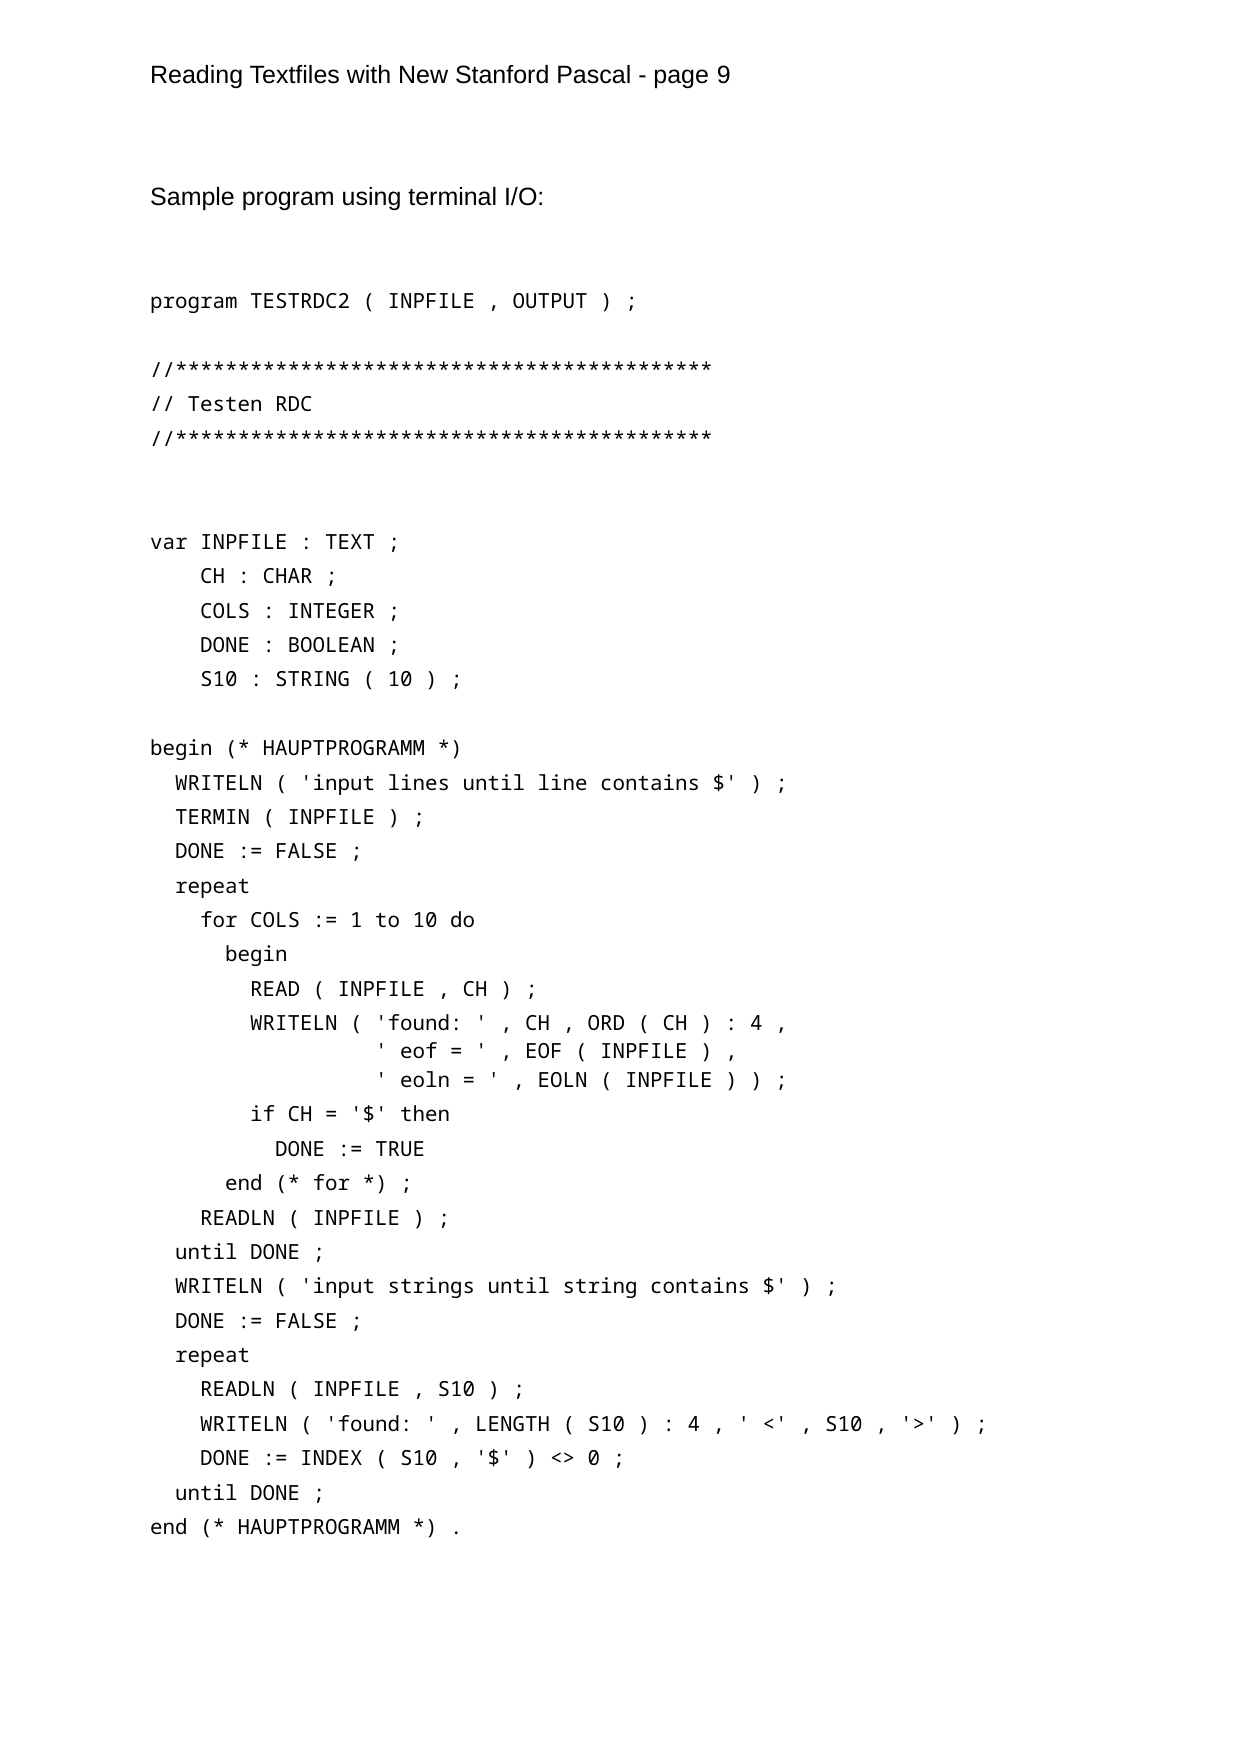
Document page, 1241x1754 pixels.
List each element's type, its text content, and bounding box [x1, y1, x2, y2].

text repeat [150, 871, 1090, 899]
text DONE := TRUE [150, 1134, 1090, 1162]
text program TESTRDC2 ( INPFILE , OUTPUT ) ; [150, 286, 1090, 315]
text for COLS := 1 to 10 do [150, 905, 1090, 933]
text CH : CHAR ; [150, 561, 1090, 590]
text // Testen RDC [150, 389, 1090, 418]
text WRITELN ( 'found: ' , CH , ORD ( CH ) : 4 , ' eof = ' , EOF ( INPFILE ) , ' eoln = ' , EOLN ( INPFILE ) ) ; [150, 1008, 1090, 1093]
text begin [150, 939, 1090, 968]
text DONE := INDEX ( S10 , '$' ) <> 0 ; [150, 1443, 1090, 1472]
text if CH = '$' then [150, 1099, 1090, 1128]
text repeat [150, 1340, 1090, 1368]
text //******************************************* [150, 424, 1090, 452]
text WRITELN ( 'input lines until line contains $' ) ; [150, 768, 1090, 796]
text var INPFILE : TEXT ; [150, 527, 1090, 555]
text DONE := FALSE ; [150, 836, 1090, 865]
text WRITELN ( 'input strings until string contains $' ) ; [150, 1271, 1090, 1300]
text READLN ( INPFILE , S10 ) ; [150, 1374, 1090, 1403]
text READ ( INPFILE , CH ) ; [150, 974, 1090, 1002]
text COLS : INTEGER ; [150, 596, 1090, 624]
text end (* HAUPTPROGRAMM *) . [150, 1512, 1090, 1598]
text Sample program using terminal I/O: [150, 153, 1090, 211]
text WRITELN ( 'found: ' , LENGTH ( S10 ) : 4 , ' <' , S10 , '>' ) ; [150, 1409, 1090, 1437]
text begin (* HAUPTPROGRAMM *) [150, 733, 1090, 762]
text DONE : BOOLEAN ; [150, 630, 1090, 658]
text DONE := FALSE ; [150, 1306, 1090, 1334]
text READLN ( INPFILE ) ; [150, 1203, 1090, 1231]
text until DONE ; [150, 1478, 1090, 1506]
text end (* for *) ; [150, 1168, 1090, 1197]
text TERMIN ( INPFILE ) ; [150, 802, 1090, 830]
text until DONE ; [150, 1237, 1090, 1265]
text S10 : STRING ( 10 ) ; [150, 664, 1090, 693]
text //******************************************* [150, 355, 1090, 383]
